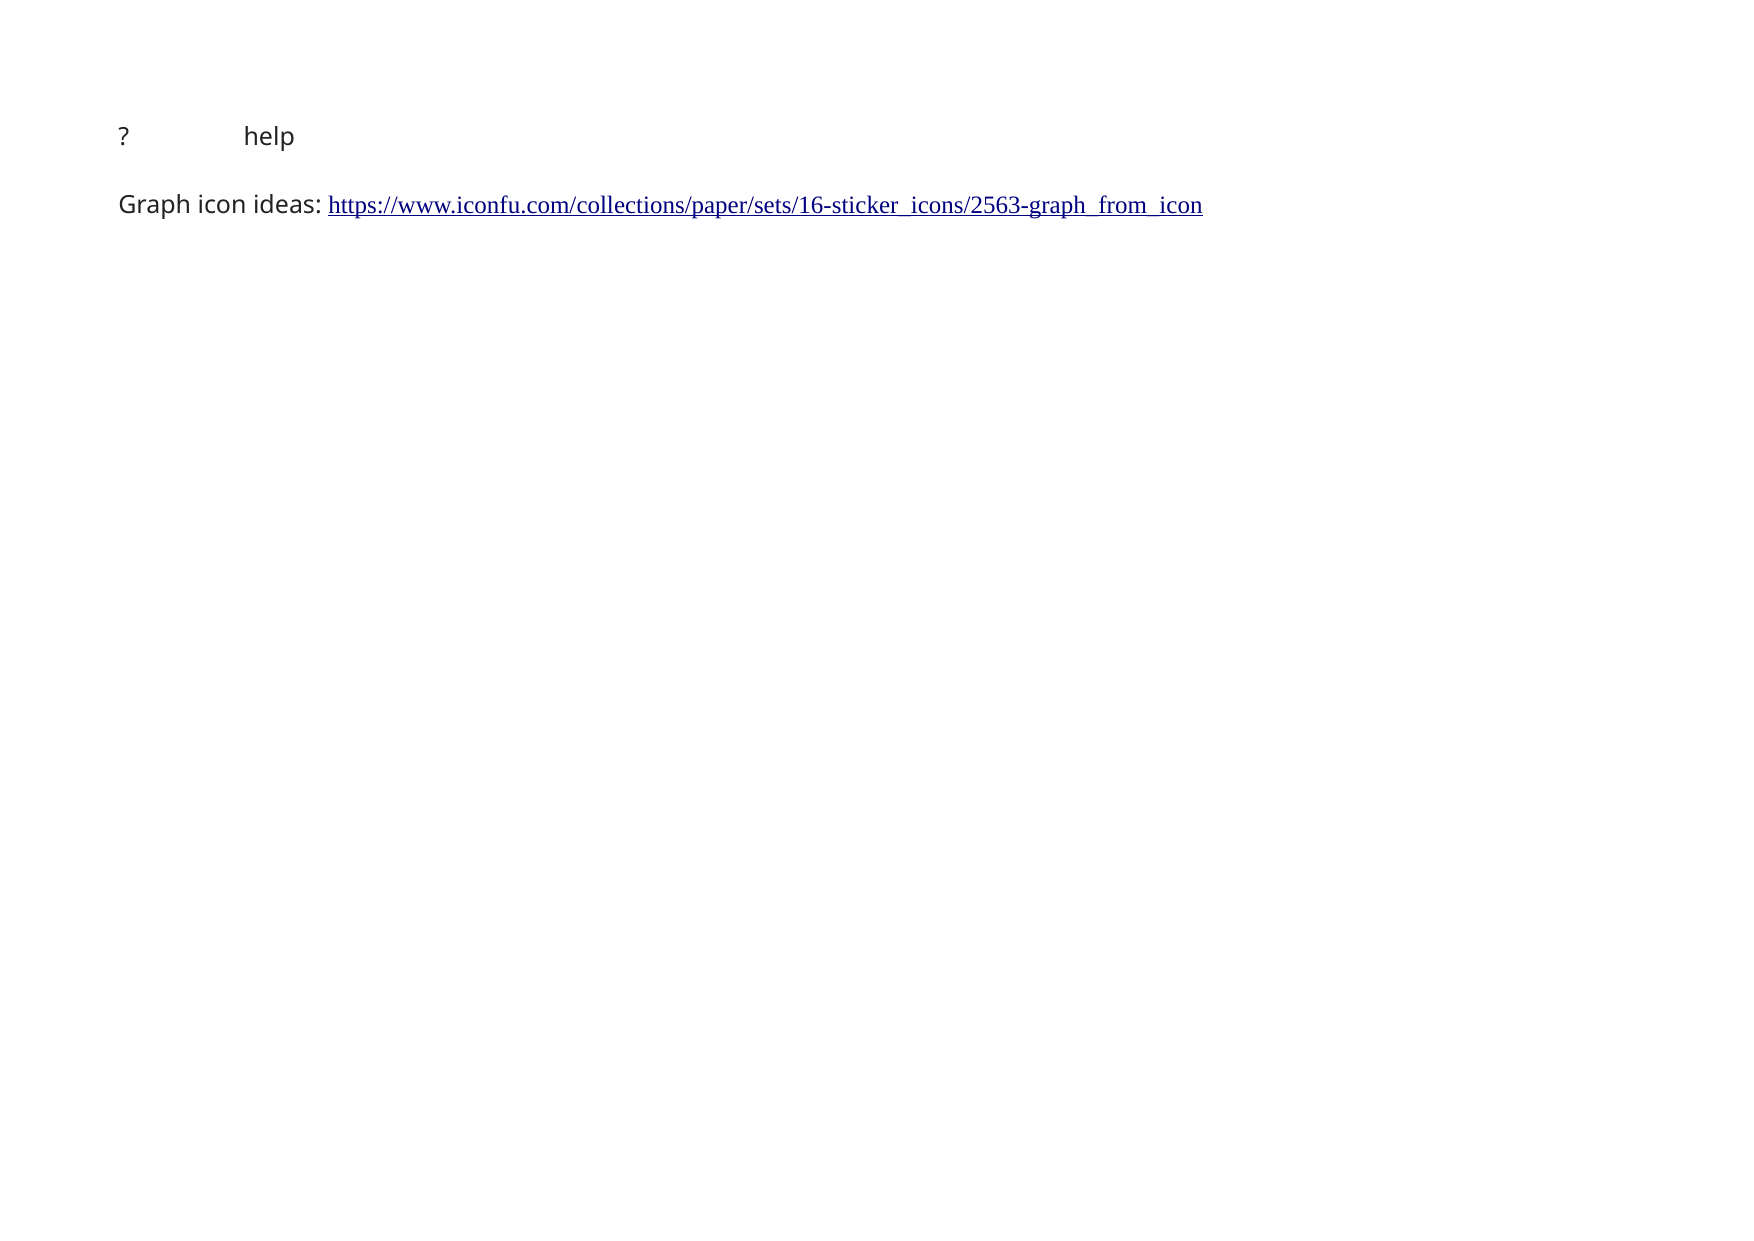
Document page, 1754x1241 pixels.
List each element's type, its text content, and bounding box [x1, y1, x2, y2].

text ? help [118, 118, 1636, 152]
text Graph icon ideas: https://www.iconfu.com/collections/paper/sets/16-sticker_icons/2563-graph_from_icon [118, 186, 1636, 220]
